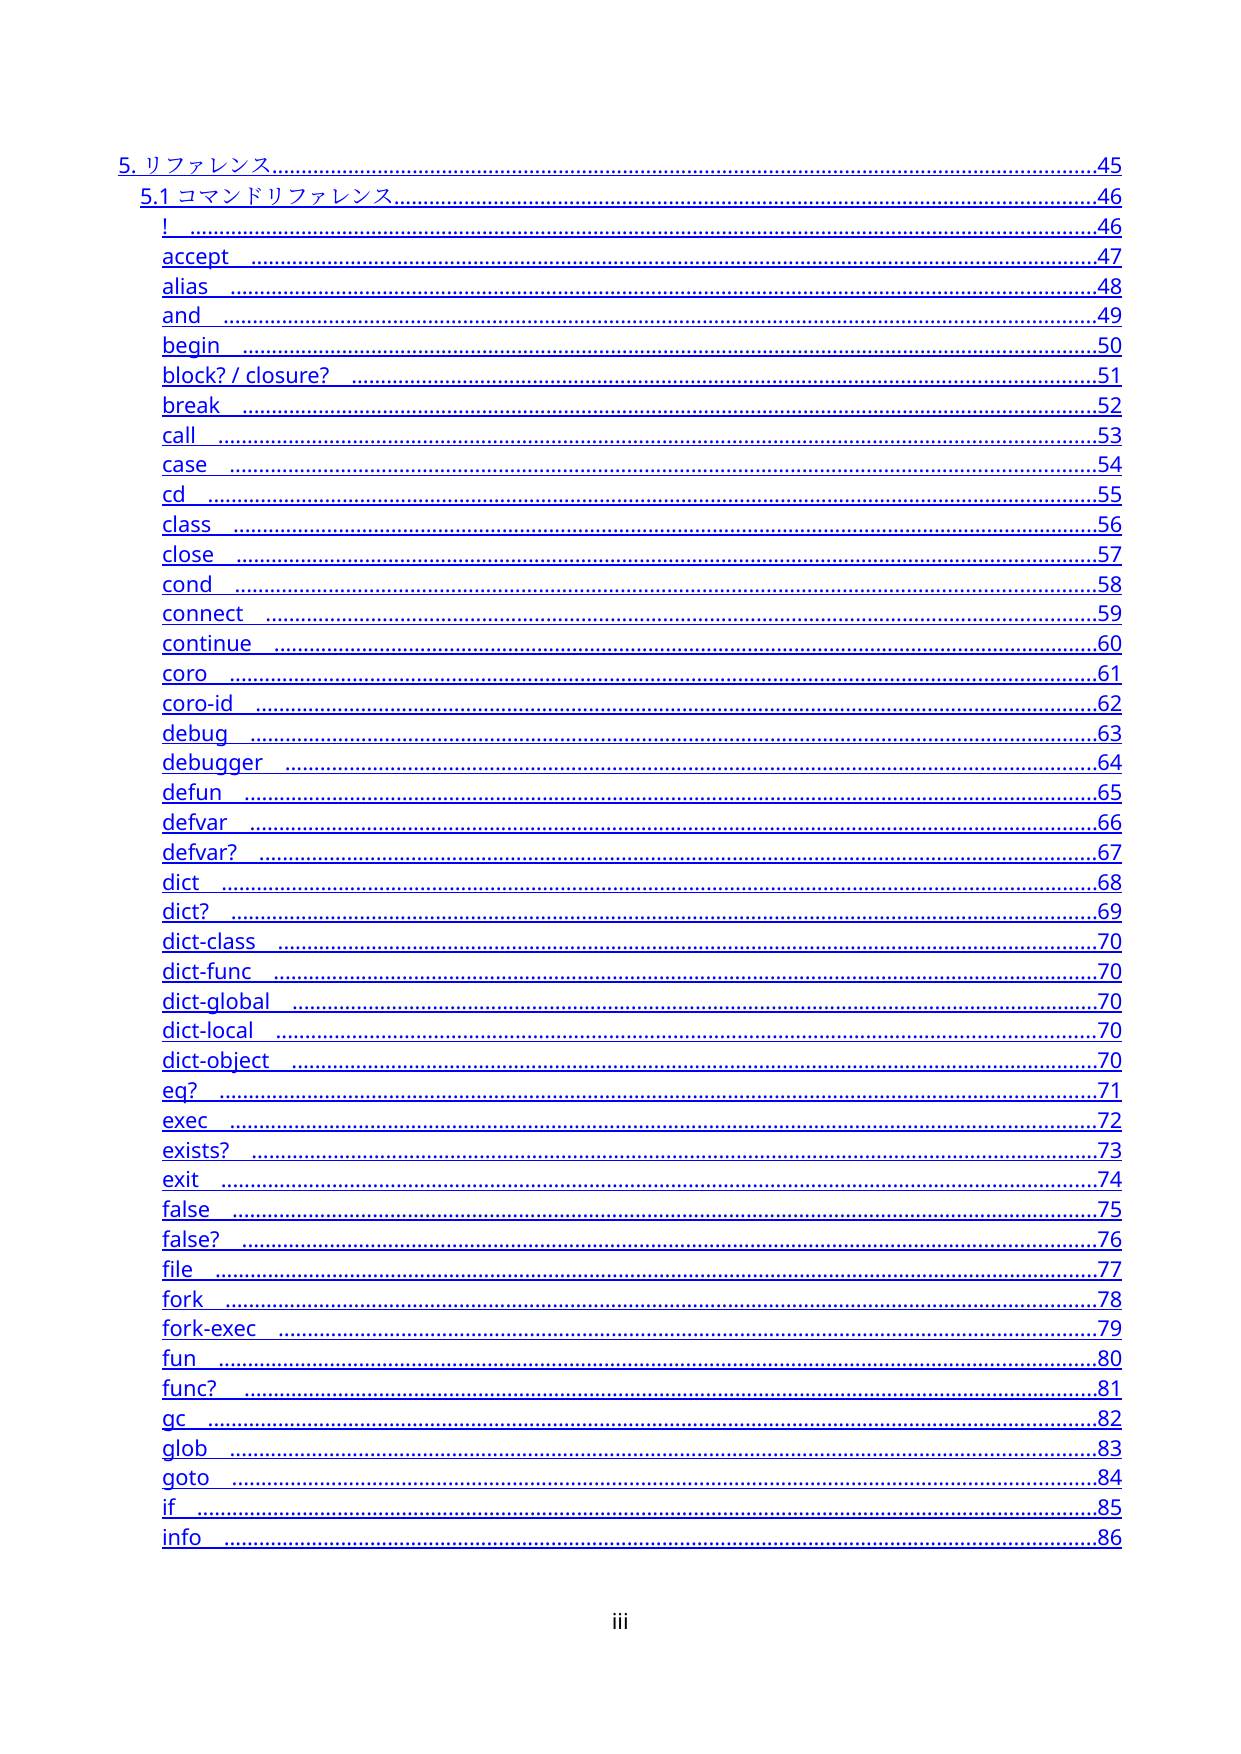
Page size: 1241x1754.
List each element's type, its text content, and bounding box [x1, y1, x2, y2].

text info 86 [162, 1522, 1122, 1547]
text 5.1 コマンドリファレンス 46 [140, 179, 1122, 206]
text func? 81 [162, 1373, 1122, 1398]
text and 49 [162, 300, 1122, 326]
text defun 65 [162, 777, 1122, 802]
text 5. リファレンス 45 [118, 148, 1122, 175]
text break 52 [162, 390, 1122, 415]
text connect 59 [162, 598, 1122, 624]
text ! 46 [162, 211, 1122, 236]
text dict-func 70 [162, 956, 1122, 981]
text dict-object 70 [162, 1045, 1122, 1070]
text coro 61 [162, 658, 1122, 683]
text defvar? 67 [162, 837, 1122, 862]
text call 53 [162, 419, 1122, 445]
text fun 80 [162, 1343, 1122, 1368]
text dict 68 [162, 866, 1122, 892]
text false? 76 [162, 1224, 1122, 1249]
text block? / closure? 51 [162, 360, 1122, 385]
text false 75 [162, 1194, 1122, 1219]
text class 56 [162, 509, 1122, 534]
text goto 84 [162, 1462, 1122, 1488]
text debugger 64 [162, 747, 1122, 773]
text if 85 [162, 1492, 1122, 1517]
text begin 50 [162, 330, 1122, 355]
text defvar 66 [162, 807, 1122, 832]
text cond 58 [162, 568, 1122, 594]
text eq? 71 [162, 1075, 1122, 1100]
text dict-class 70 [162, 926, 1122, 951]
text accept 47 [162, 241, 1122, 266]
text glob 83 [162, 1432, 1122, 1458]
text fork 78 [162, 1283, 1122, 1309]
text exit 74 [162, 1164, 1122, 1190]
text coro-id 62 [162, 688, 1122, 713]
text alias 48 [162, 271, 1122, 296]
text debug 63 [162, 717, 1122, 743]
text dict-global 70 [162, 986, 1122, 1011]
text exists? 73 [162, 1134, 1122, 1160]
text dict? 69 [162, 896, 1122, 921]
text dict-local 70 [162, 1015, 1122, 1041]
text fork-exec 79 [162, 1313, 1122, 1339]
text file 77 [162, 1254, 1122, 1279]
text case 54 [162, 449, 1122, 475]
text continue 60 [162, 628, 1122, 653]
text exec 72 [162, 1105, 1122, 1130]
text cd 55 [162, 479, 1122, 504]
text gc 82 [162, 1403, 1122, 1428]
text close 57 [162, 539, 1122, 564]
